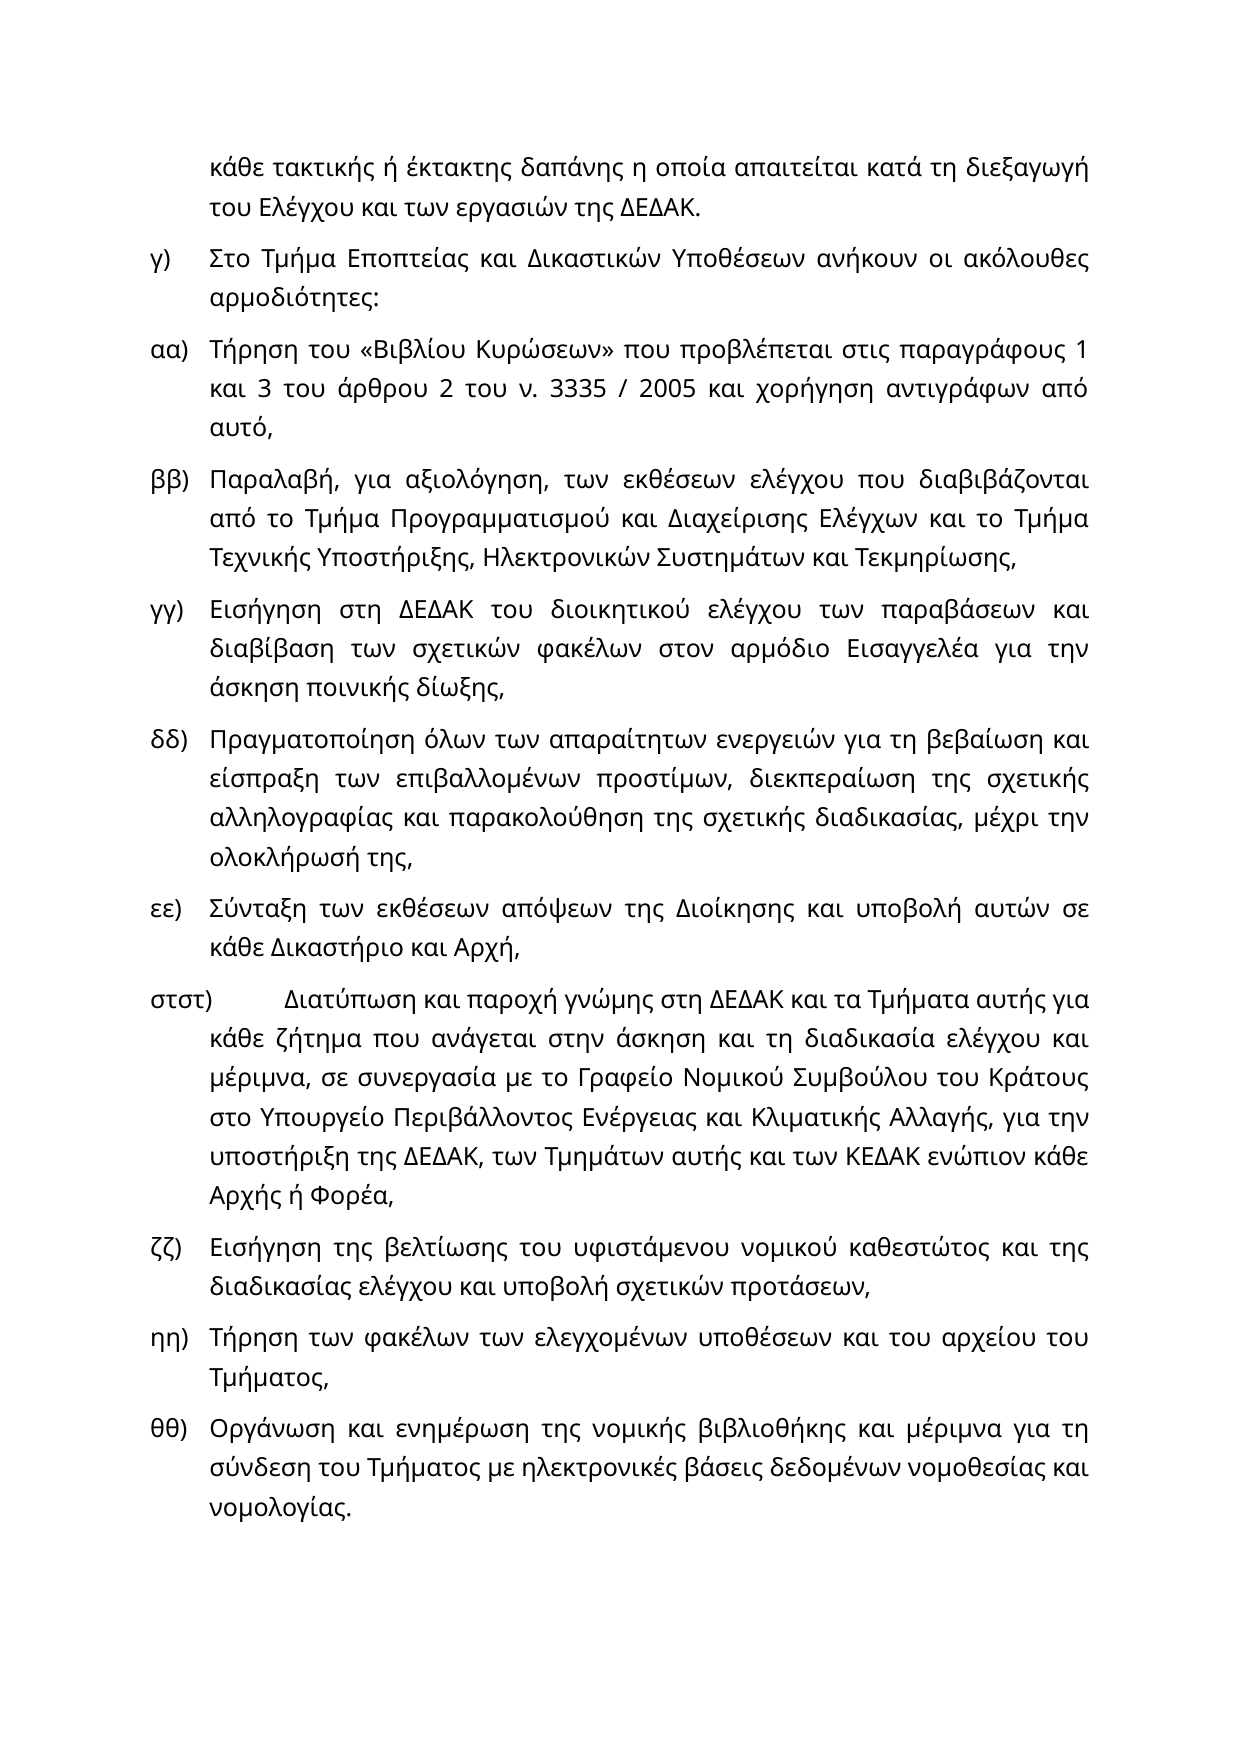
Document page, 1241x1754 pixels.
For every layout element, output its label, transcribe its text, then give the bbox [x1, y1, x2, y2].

list αα) Τήρηση του «Βιβλίου Κυρώσεων» που προβλέπεται στις παραγράφους 1 και 3 του άρθρου 2 του ν. 3335 / 2005 και χορήγηση αντιγράφων από αυτό, [150, 332, 1090, 444]
list στστ) Διατύπωση και παροχή γνώμης στη ΔΕΔΑΚ και τα Τμήματα αυτής για κάθε ζήτημα που ανάγεται στην άσκηση και τη διαδικασία ελέγχου και μέριμνα, σε συνεργασία με το Γραφείο Νομικού Συμβούλου του Κράτους στο Υπουργείο Περιβάλλοντος Ενέργειας και Κλιματικής Αλλαγής, για την υποστήριξη της ΔΕΔΑΚ, των Τμημάτων αυτής και των ΚΕΔΑΚ ενώπιον κάθε Αρχής ή Φορέα, [150, 982, 1090, 1212]
list ζζ) Εισήγηση της βελτίωσης του υφιστάμενου νομικού καθεστώτος και της διαδικασίας ελέγχου και υποβολή σχετικών προτάσεων, [150, 1229, 1090, 1302]
list ηη) Τήρηση των φακέλων των ελεγχομένων υποθέσεων και του αρχείου του Τμήματος, [150, 1320, 1090, 1393]
list γγ) Εισήγηση στη ΔΕΔΑΚ του διοικητικού ελέγχου των παραβάσεων και διαβίβαση των σχετικών φακέλων στον αρμόδιο Εισαγγελέα για την άσκηση ποινικής δίωξης, [150, 592, 1090, 704]
list κάθε τακτικής ή έκτακτης δαπάνης η οποία απαιτείται κατά τη διεξαγωγή του Ελέγχου και των εργασιών της ΔΕΔΑΚ. [150, 150, 1090, 223]
list δδ) Πραγματοποίηση όλων των απαραίτητων ενεργειών για τη βεβαίωση και είσπραξη των επιβαλλομένων προστίμων, διεκπεραίωση της σχετικής αλληλογραφίας και παρακολούθηση της σχετικής διαδικασίας, μέχρι την ολοκλήρωσή της, [150, 722, 1090, 873]
list γ) Στο Τμήμα Εποπτείας και Δικαστικών Υποθέσεων ανήκουν οι ακόλουθες αρμοδιότητες: [150, 241, 1090, 314]
list θθ) Οργάνωση και ενημέρωση της νομικής βιβλιοθήκης και μέριμνα για τη σύνδεση του Τμήματος με ηλεκτρονικές βάσεις δεδομένων νομοθεσίας και νομολογίας. [150, 1411, 1090, 1523]
list ββ) Παραλαβή, για αξιολόγηση, των εκθέσεων ελέγχου που διαβιβάζονται από το Τμήμα Προγραμματισμού και Διαχείρισης Ελέγχων και το Τμήμα Τεχνικής Υποστήριξης, Ηλεκτρονικών Συστημάτων και Τεκμηρίωσης, [150, 462, 1090, 574]
list εε) Σύνταξη των εκθέσεων απόψεων της Διοίκησης και υποβολή αυτών σε κάθε Δικαστήριο και Αρχή, [150, 891, 1090, 964]
